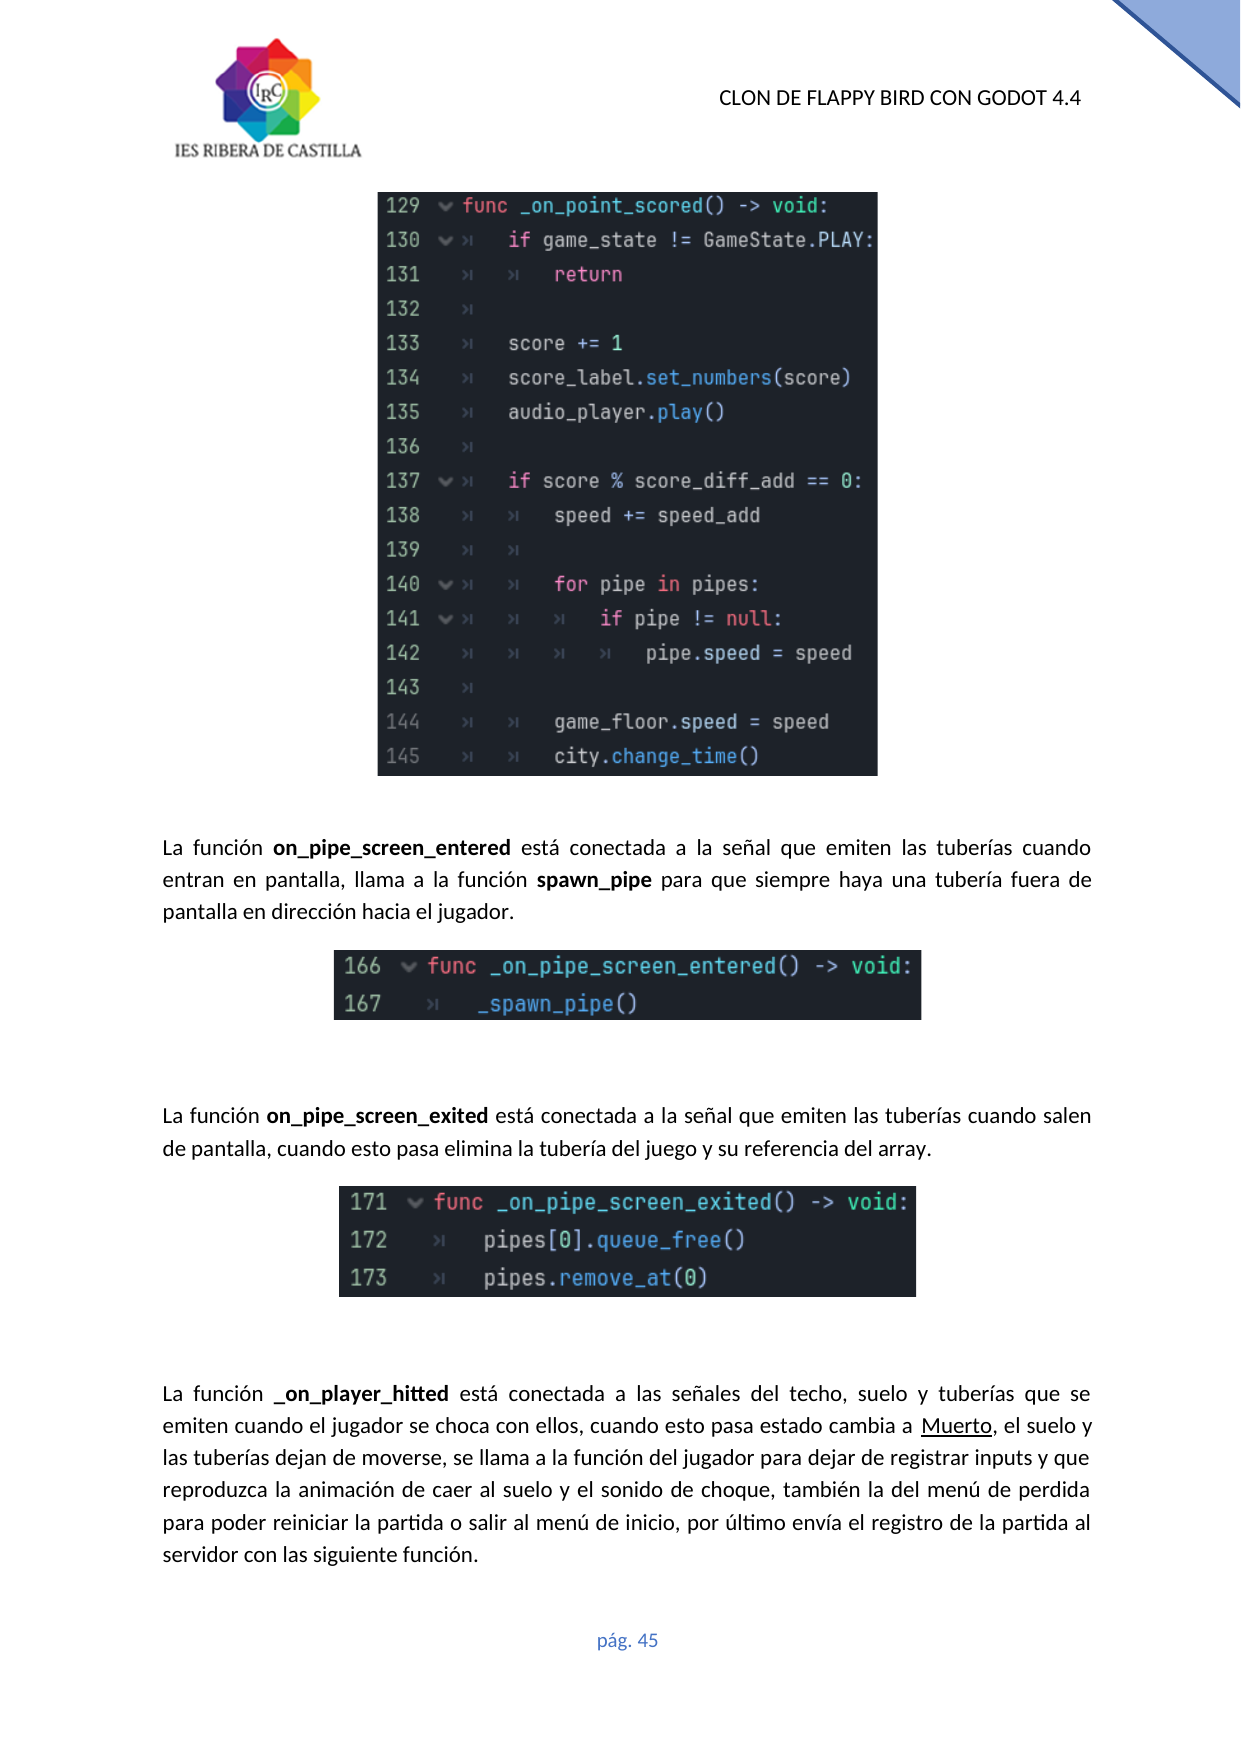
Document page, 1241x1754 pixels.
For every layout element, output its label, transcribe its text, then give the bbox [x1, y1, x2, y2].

text La función on_pipe_screen_entered está conectada a la señal que emiten las tuberías cuando entran en pantalla, llama a la función spawn_pipe para que siempre haya una tubería fuera de pantalla en dirección hacia el jugador. [162, 833, 1093, 925]
text La función on_pipe_screen_exited está conectada a la señal que emiten las tuberías cuando salen de pantalla, cuando esto pasa elimina la tubería del juego y su referencia del array. [162, 1102, 1093, 1162]
picture [173, 29, 366, 164]
picture [339, 1186, 917, 1297]
picture [333, 950, 922, 1020]
text La función _on_player_hitted está conectada a las señales del techo, suelo y tuberías que se emiten cuando el jugador se choca con ellos, cuando esto pasa estado cambia a Muerto, el suelo y las tuberías dejan de moverse, se llama a la función del jugador para dejar de registrar inputs y que reproduzca la animación de caer al suelo y el sonido de choque, también la del menú de perdida para poder reiniciar la partida o salir al menú de inicio, por último envía el registro de la partida al servidor con las siguiente función. [162, 1379, 1093, 1568]
picture [377, 192, 878, 776]
